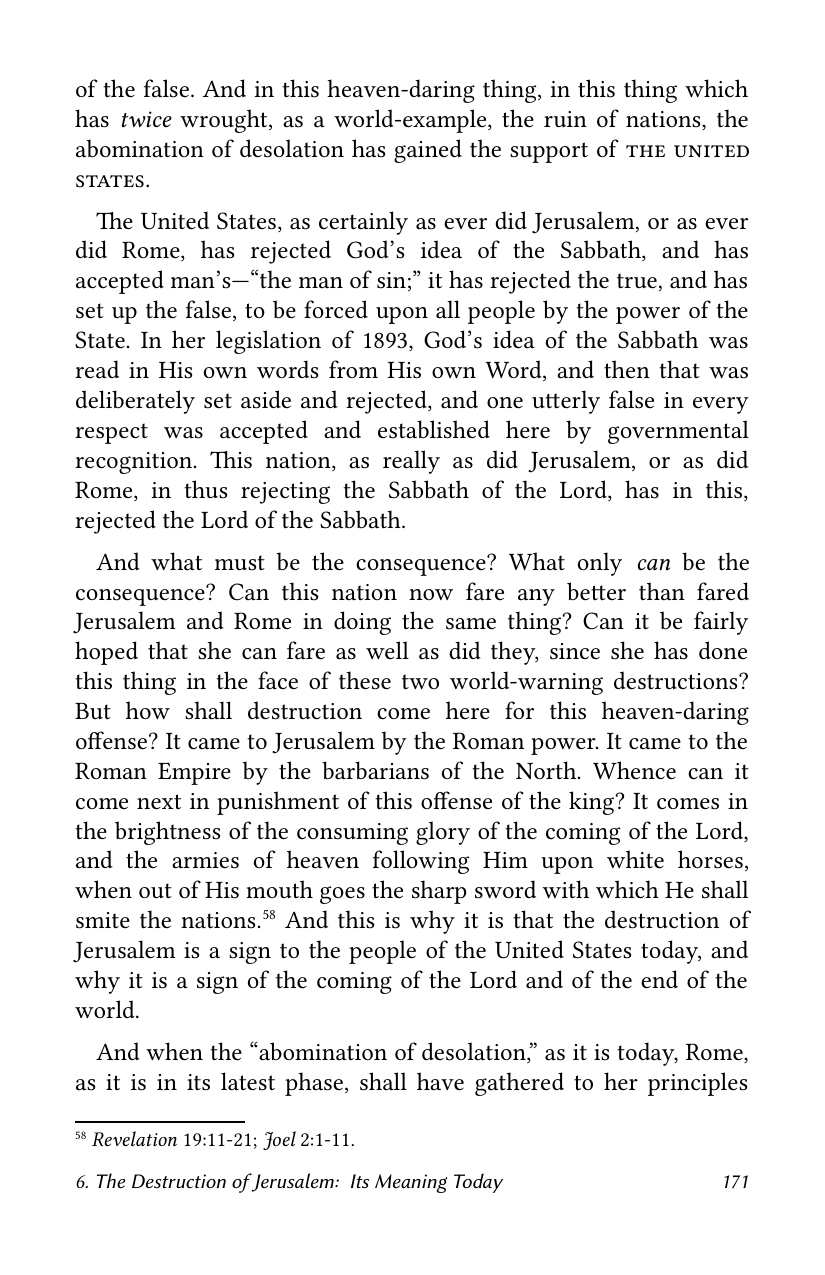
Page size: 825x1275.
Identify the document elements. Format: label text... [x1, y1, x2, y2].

text of the false. And in this heaven-daring thing, in this thing which has twice wrought, as a world-example, the ruin of nations, the abomination of desolation has gained the support of THE UNITED STATES. [75, 75, 750, 193]
text And when the “abomination of desolation,” as it is today, Rome, as it is in its latest phase, shall have gathered to her principles [75, 1038, 750, 1096]
text The United States, as certainly as ever did Jerusalem, or as ever did Rome, has rejected God’s idea of the Sabbath, and has accepted man’s—“the man of sin;” it has rejected the true, and has set up the false, to be forced upon all people by the power of the State. In her legislation of 1893, God’s idea of the Sabbath was read in His own words from His own Word, and then that was deliberately set aside and rejected, and one utterly false in every respect was accepted and established here by governmental recognition. This nation, as really as did Jerusalem, or as did Rome, in thus rejecting the Sabbath of the Lord, has in this, rejected the Lord of the Sabbath. [75, 207, 750, 534]
text And what must be the consequence? What only can be the consequence? Can this nation now fare any better than fared Jerusalem and Rome in doing the same thing? Can it be fairly hoped that she can fare as well as did they, since she has done this thing in the face of these two world-warning destructions? But how shall destruction come here for this heaven-daring offense? It came to Jerusalem by the Roman power. It came to the Roman Empire by the barbarians of the North. Whence can it come next in punishment of this offense of the king? It comes in the brightness of the consuming glory of the coming of the Lord, and the armies of heaven following Him upon white horses, when out of His mouth goes the sharp sword with which He shall smite the nations. And this is why it is that the destruction of Jerusalem is a sign to the people of the United States today, and why it is a sign of the coming of the Lord and of the end of the world. [75, 548, 750, 1024]
text Revelation 19:11-21; Joel 2:1-11. [75, 1128, 750, 1152]
